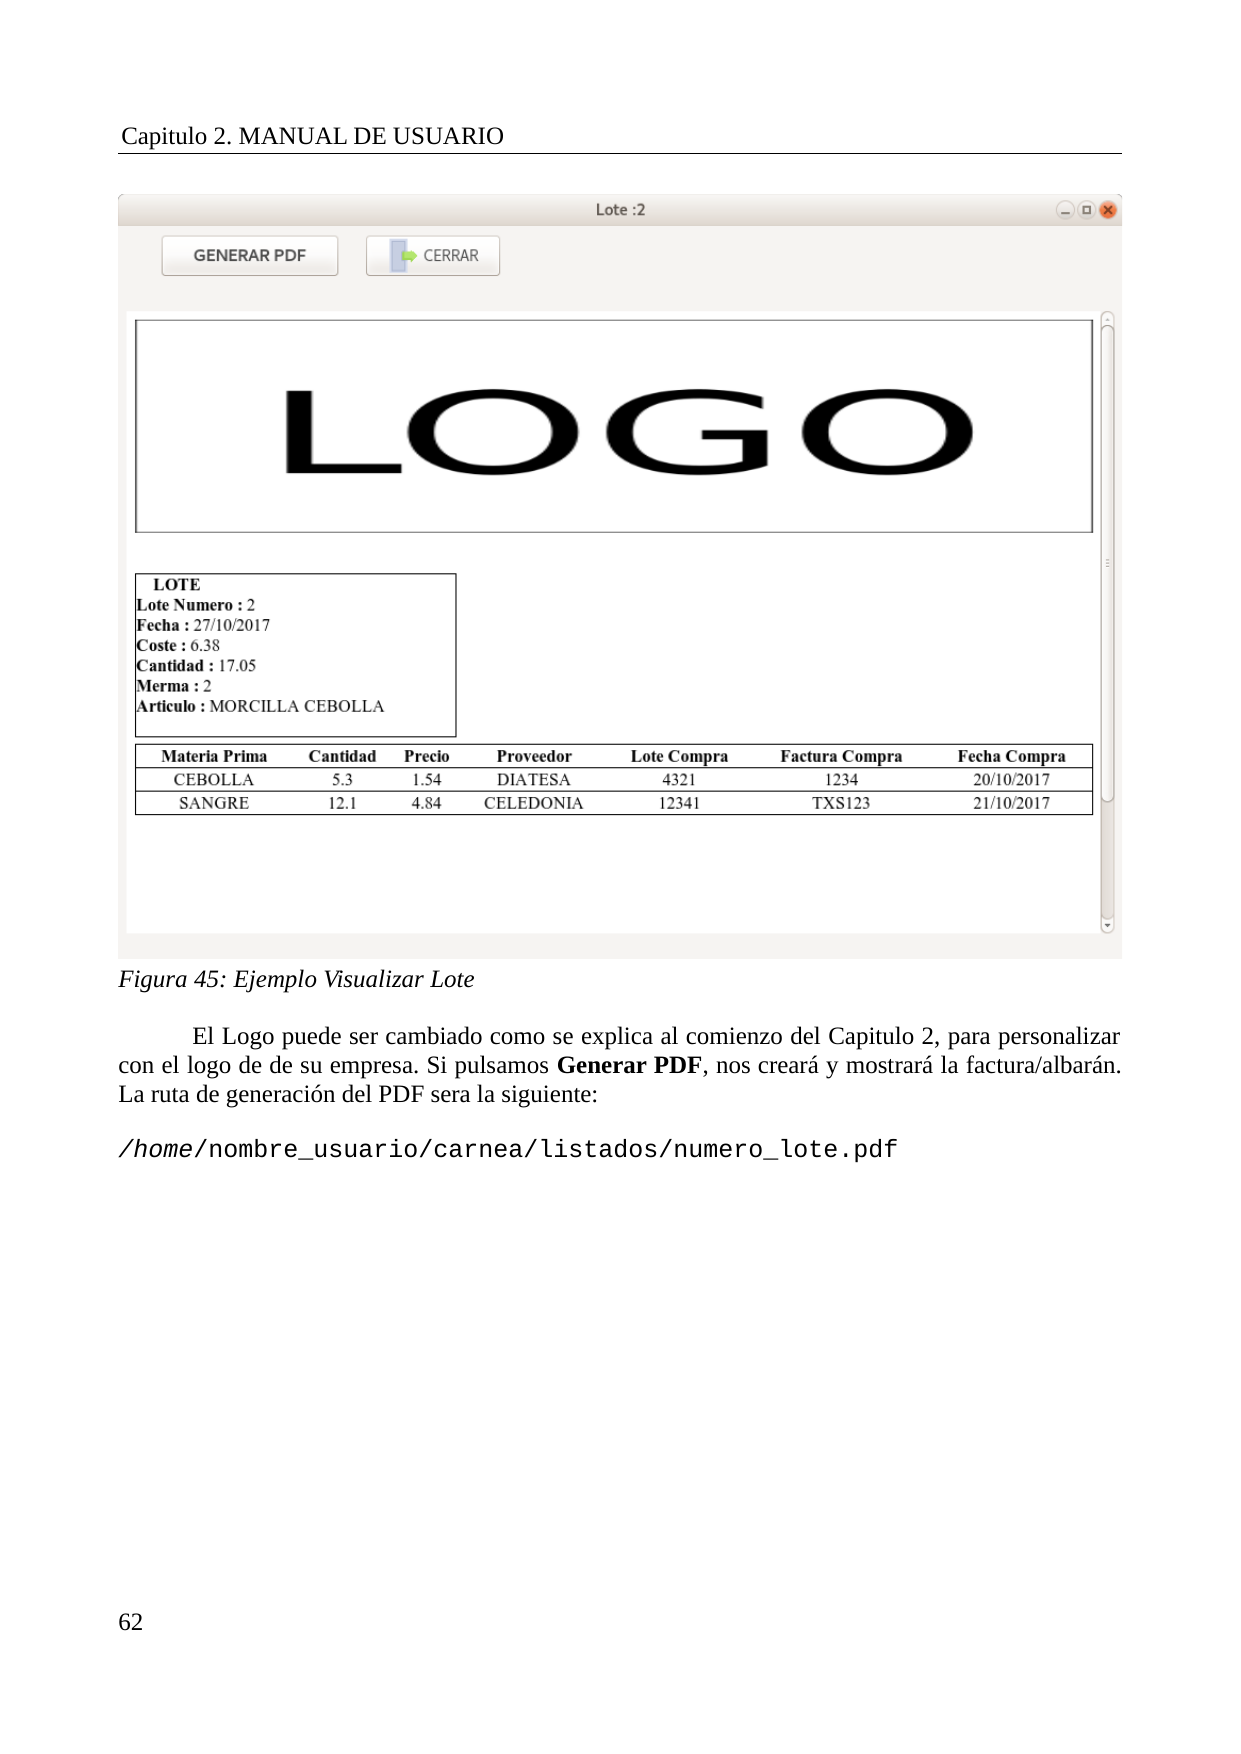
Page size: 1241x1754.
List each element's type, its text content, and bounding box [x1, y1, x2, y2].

text /home/nombre_usuario/carnea/listados/numero_lote.pdf [118, 1136, 1122, 1164]
text Figura 45: Ejemplo Visualizar Lote [118, 959, 1122, 992]
text El Logo puede ser cambiado como se explica al comienzo del Capitulo 2, para personalizar con el logo de de su empresa. Si pulsamos Generar PDF, nos creará y mostrará la factura/albarán. La ruta de generación del PDF sera la siguiente: [118, 1021, 1122, 1107]
picture [118, 194, 1123, 959]
